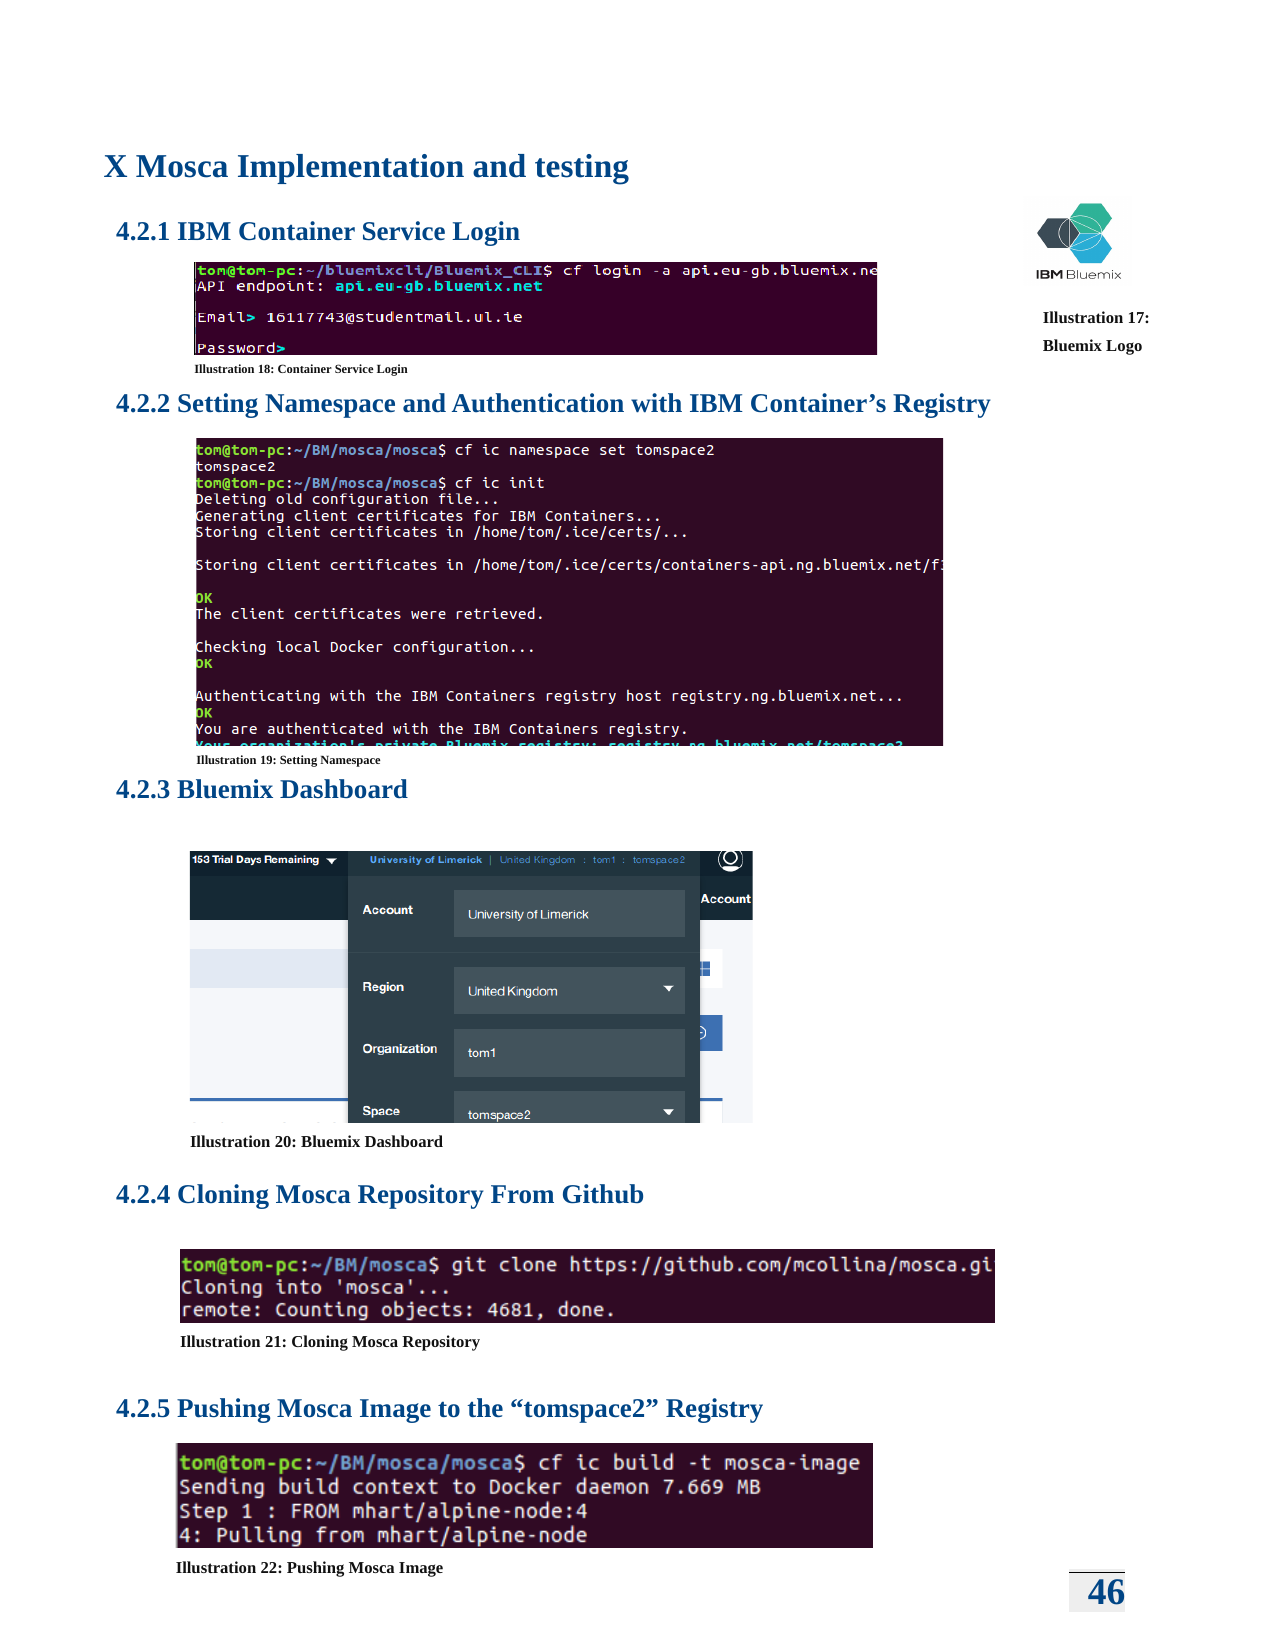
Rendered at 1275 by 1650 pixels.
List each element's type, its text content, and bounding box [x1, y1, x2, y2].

subtitle 4.2.4 Cloning Mosca Repository From Github [109, 1178, 1125, 1209]
subtitle 4.2.1 IBM Container Service Login [109, 188, 1151, 401]
picture [189, 851, 753, 1123]
subtitle 4.2.3 Bluemix Dashboard [109, 773, 1125, 804]
text Illustration 19: Setting Namespace [196, 746, 961, 767]
text Illustration 20: Bluemix Dashboard [190, 1123, 791, 1151]
picture [196, 438, 944, 746]
text Illustration 21: Cloning Mosca Repository [180, 1323, 995, 1351]
picture [194, 262, 878, 355]
picture [180, 1249, 995, 1323]
text Illustration 22: Pushing Mosca Image [176, 1548, 873, 1577]
text Illustration 18: Container Service Login [194, 355, 877, 376]
picture [1023, 196, 1132, 286]
subtitle 4.2.2 Setting Namespace and Authentication with IBM Container’s Registry [109, 387, 1125, 418]
text Illustration 17: Bluemix Logo [1043, 286, 1151, 355]
subtitle 4.2.5 Pushing Mosca Image to the “tomspace2” Registry [109, 1392, 1125, 1423]
subtitle X Mosca Implementation and testing [103, 146, 1125, 184]
picture [175, 1443, 873, 1548]
